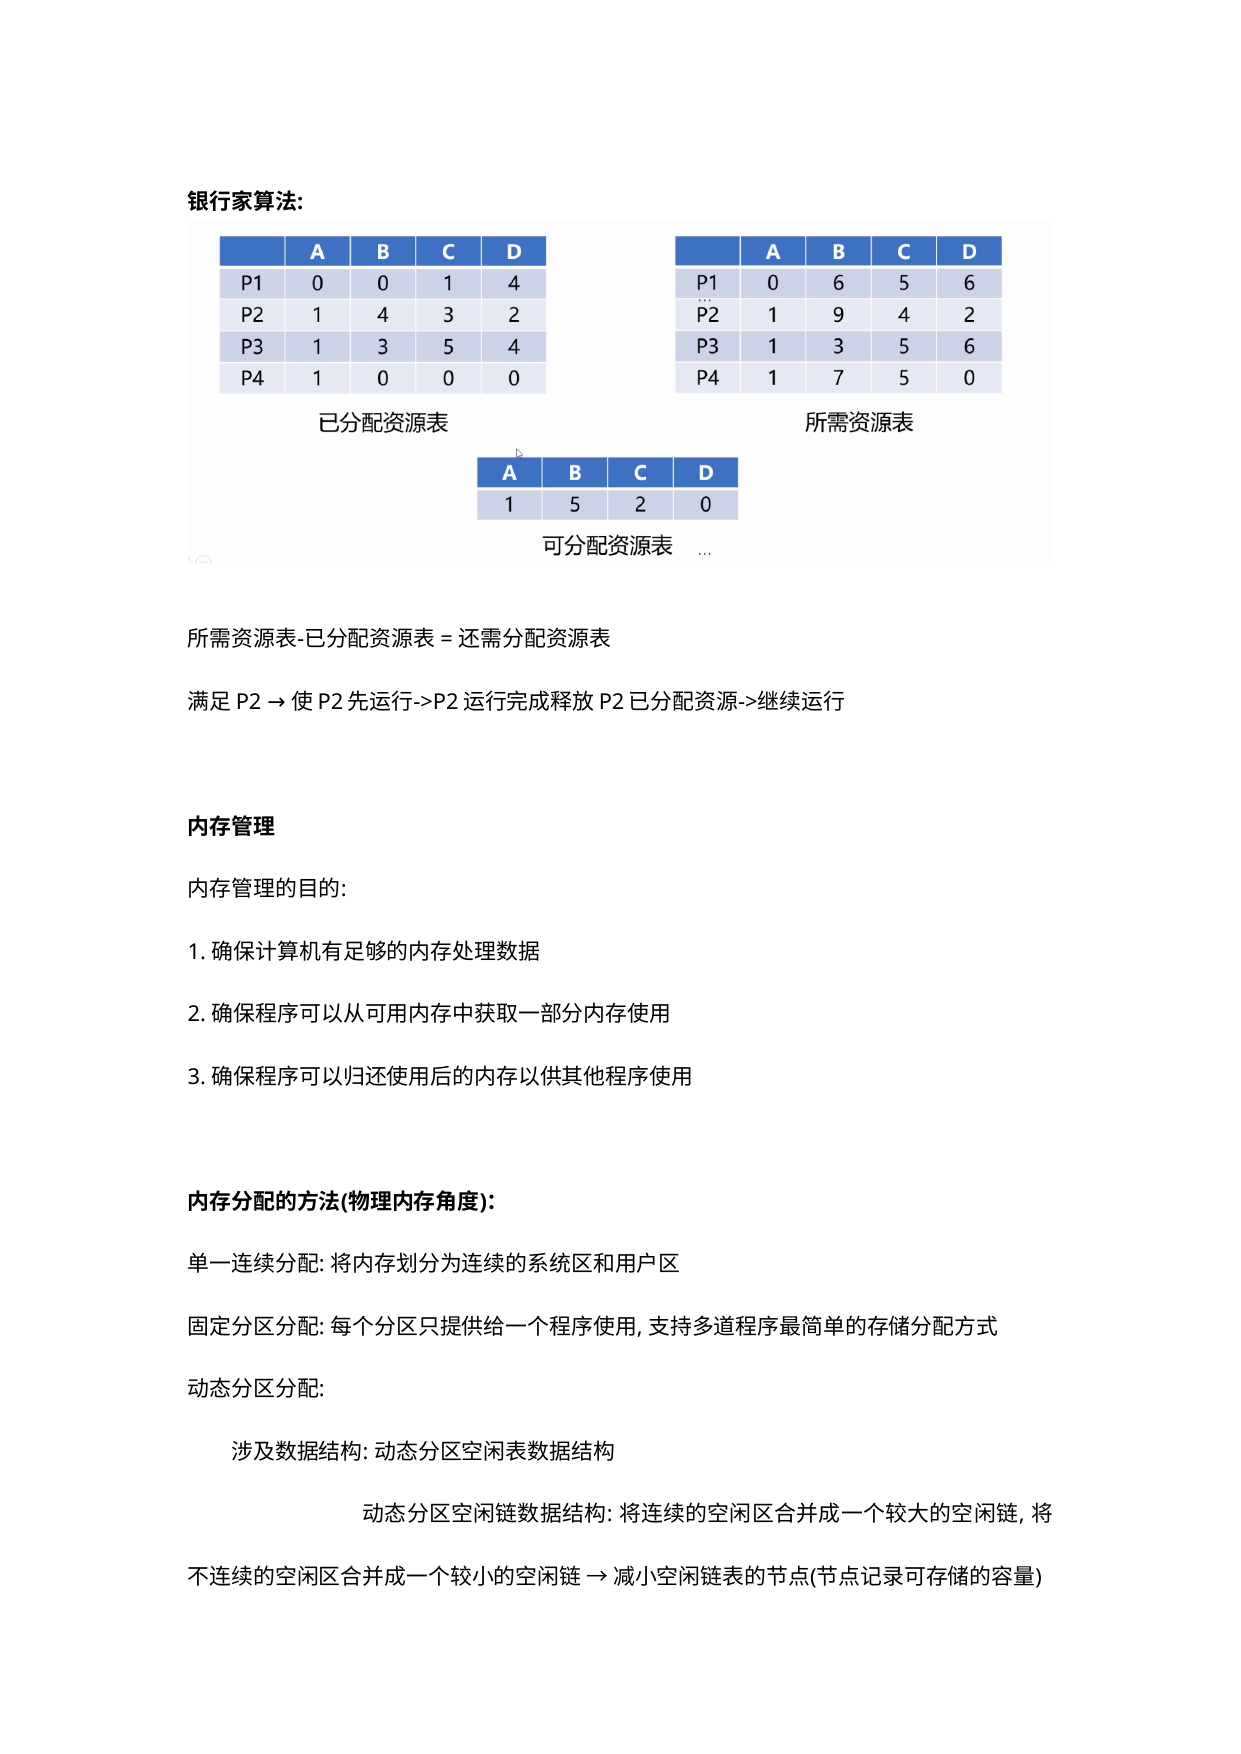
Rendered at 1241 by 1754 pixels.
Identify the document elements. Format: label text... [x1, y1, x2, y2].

text 满足P2 → 使P2先运行->P2运行完成释放P2已分配资源->继续运行 [187, 658, 1053, 721]
text 动态分区分配: [187, 1346, 1053, 1408]
text 银行家算法: [187, 158, 1053, 220]
text 单一连续分配: 将内存划分为连续的系统区和用户区 [187, 1221, 1053, 1283]
text 所需资源表-已分配资源表 = 还需分配资源表 [187, 563, 1053, 658]
text 固定分区分配: 每个分区只提供给一个程序使用, 支持多道程序最简单的存储分配方式 [187, 1283, 1053, 1346]
text 涉及数据结构: 动态分区空闲表数据结构 [187, 1408, 1053, 1471]
picture [187, 220, 1053, 563]
text 内存管理 [187, 783, 1053, 846]
text 内存管理的目的: [187, 846, 1053, 908]
text 1. 确保计算机有足够的内存处理数据 [187, 908, 1053, 971]
text 3. 确保程序可以归还使用后的内存以供其他程序使用 [187, 1033, 1053, 1096]
text 内存分配的方法(物理内存角度)： [187, 1158, 1053, 1221]
text 动态分区空闲链数据结构: 将连续的空闲区合并成一个较大的空闲链, 将不连续的空闲区合并成一个较小的空闲链 → 减小空闲链表的节点(节点记录可存储的容量) [187, 1471, 1053, 1596]
text 2. 确保程序可以从可用内存中获取一部分内存使用 [187, 971, 1053, 1033]
